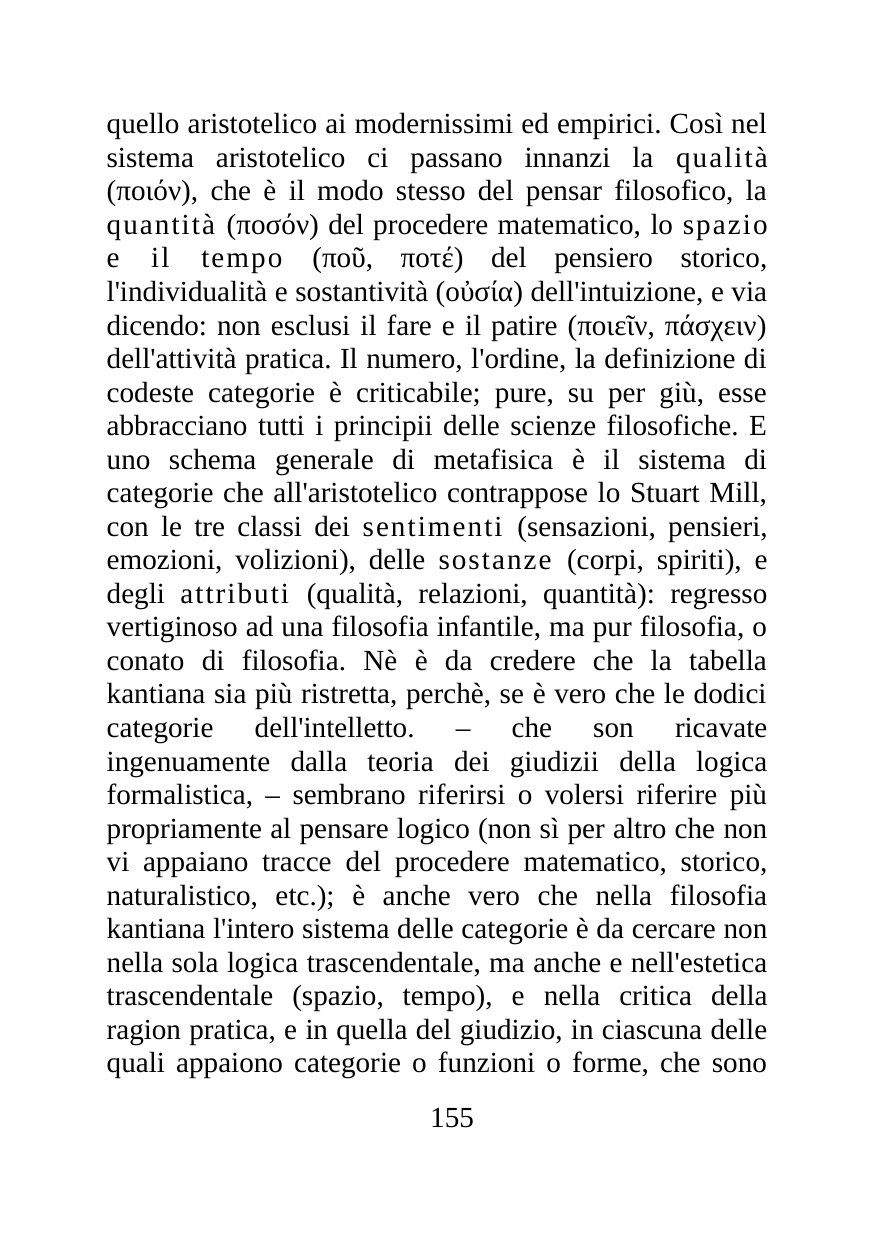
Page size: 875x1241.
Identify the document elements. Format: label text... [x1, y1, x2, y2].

text quello aristotelico ai modernissimi ed empirici. Così nel sistema aristotelico ci passano innanzi la qualità (ποιόν), che è il modo stesso del pensar filosofico, la quantità (ποσόν) del procedere matematico, lo spazio e il tempo (ποῦ, ποτέ) del pensiero storico, l'individualità e sostantività (οὐσία) dell'intuizione, e via dicendo: non esclusi il fare e il patire (ποιεῖν, πάσχειν) dell'attività pratica. Il numero, l'ordine, la definizione di codeste categorie è criticabile; pure, su per giù, esse abbracciano tutti i principii delle scienze filosofiche. E uno schema generale di metafisica è il sistema di categorie che all'aristotelico contrappose lo Stuart Mill, con le tre classi dei sentimenti (sensazioni, pensieri, emozioni, volizioni), delle sostanze (corpi, spiriti), e degli attributi (qualità, relazioni, quantità): regresso vertiginoso ad una filosofia infantile, ma pur filosofia, o conato di filosofia. Nè è da credere che la tabella kantiana sia più ristretta, perchè, se è vero che le dodici categorie dell'intelletto. ‒ che son ricavate ingenuamente dalla teoria dei giudizii della logica formalistica, ‒ sembrano riferirsi o volersi riferire più propriamente al pensare logico (non sì per altro che non vi appaiano tracce del procedere matematico, storico, naturalistico, etc.); è anche vero che nella filosofia kantiana l'intero sistema delle categorie è da cercare non nella sola logica trascendentale, ma anche e nell'estetica trascendentale (spazio, tempo), e nella critica della ragion pratica, e in quella del giudizio, in ciascuna delle quali appaiono categorie o funzioni o forme, che sono [106, 106, 768, 1079]
